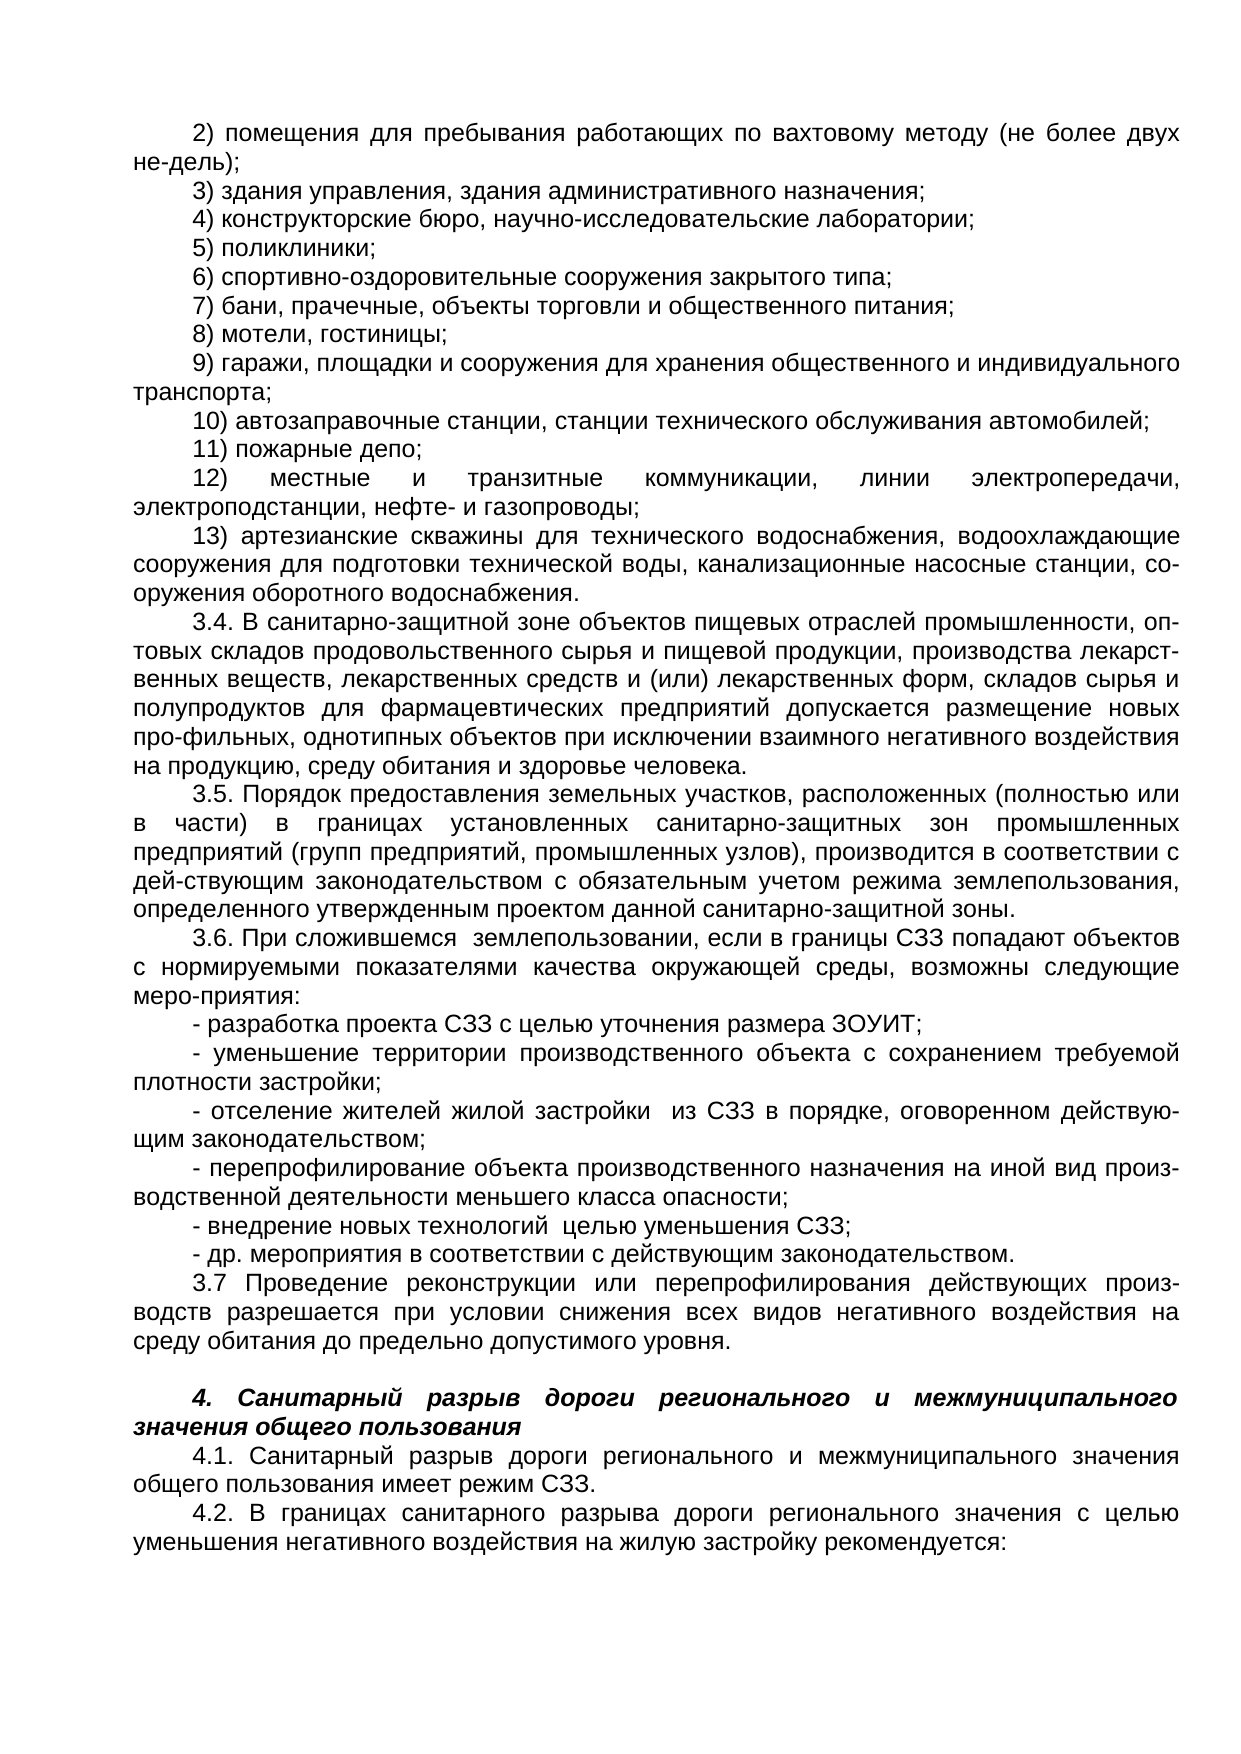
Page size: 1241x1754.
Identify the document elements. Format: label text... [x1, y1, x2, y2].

text - уменьшение территории производственного объекта с сохранением требуемой плотности застройки; [133, 1038, 1181, 1096]
text 13) артезианские скважины для технического водоснабжения, водоохлаждающие сооружения для подготовки технической воды, канализационные насосные станции, со-оружения оборотного водоснабжения. [133, 521, 1181, 607]
text 3.6. При сложившемся землепользовании, если в границы СЗЗ попадают объектов с нормируемыми показателями качества окружающей среды, возможны следующие меро-приятия: [133, 923, 1181, 1009]
text 2) помещения для пребывания работающих по вахтовому методу (не более двух не-дель); [133, 118, 1181, 176]
text 8) мотели, гостиницы; [133, 319, 1181, 348]
text 3) здания управления, здания административного назначения; [133, 176, 1181, 204]
text 10) автозаправочные станции, станции технического обслуживания автомобилей; [133, 406, 1181, 434]
text 9) гаражи, площадки и сооружения для хранения общественного и индивидуального транспорта; [133, 348, 1181, 406]
text 4) конструкторские бюро, научно-исследовательские лаборатории; [133, 204, 1181, 233]
text 11) пожарные депо; [133, 434, 1181, 463]
text 4. Санитарный разрыв дороги регионального и межмуниципального значения общего пользования [133, 1383, 1181, 1441]
text 3.5. Порядок предоставления земельных участков, расположенных (полностью или в части) в границах установленных санитарно-защитных зон промышленных предприятий (групп предприятий, промышленных узлов), производится в соответствии с дей-ствующим законодательством с обязательным учетом режима землепользования, определенного утвержденным проектом данной санитарно-защитной зоны. [133, 779, 1181, 923]
text - внедрение новых технологий целью уменьшения СЗЗ; [133, 1211, 1181, 1239]
text 5) поликлиники; [133, 233, 1181, 262]
text - разработка проекта СЗЗ с целью уточнения размера ЗОУИТ; [133, 1009, 1181, 1038]
text 4.1. Санитарный разрыв дороги регионального и межмуниципального значения общего пользования имеет режим СЗЗ. [133, 1441, 1181, 1498]
text 12) местные и транзитные коммуникации, линии электропередачи, электроподстанции, нефте- и газопроводы; [133, 463, 1181, 521]
text 3.7 Проведение реконструкции или перепрофилирования действующих произ-водств разрешается при условии снижения всех видов негативного воздействия на среду обитания до предельно допустимого уровня. [133, 1268, 1181, 1354]
text 3.4. В санитарно-защитной зоне объектов пищевых отраслей промышленности, оп-товых складов продовольственного сырья и пищевой продукции, производства лекарст-венных веществ, лекарственных средств и (или) лекарственных форм, складов сырья и полупродуктов для фармацевтических предприятий допускается размещение новых про-фильных, однотипных объектов при исключении взаимного негативного воздействия на продукцию, среду обитания и здоровье человека. [133, 607, 1181, 779]
text 7) бани, прачечные, объекты торговли и общественного питания; [133, 291, 1181, 319]
text - др. мероприятия в соответствии с действующим законодательством. [133, 1239, 1181, 1268]
text - перепрофилирование объекта производственного назначения на иной вид произ-водственной деятельности меньшего класса опасности; [133, 1153, 1181, 1211]
text 4.2. В границах санитарного разрыва дороги регионального значения с целью уменьшения негативного воздействия на жилую застройку рекомендуется: [133, 1498, 1181, 1556]
text - отселение жителей жилой застройки из СЗЗ в порядке, оговоренном действую-щим законодательством; [133, 1096, 1181, 1153]
text 6) спортивно-оздоровительные сооружения закрытого типа; [133, 262, 1181, 291]
